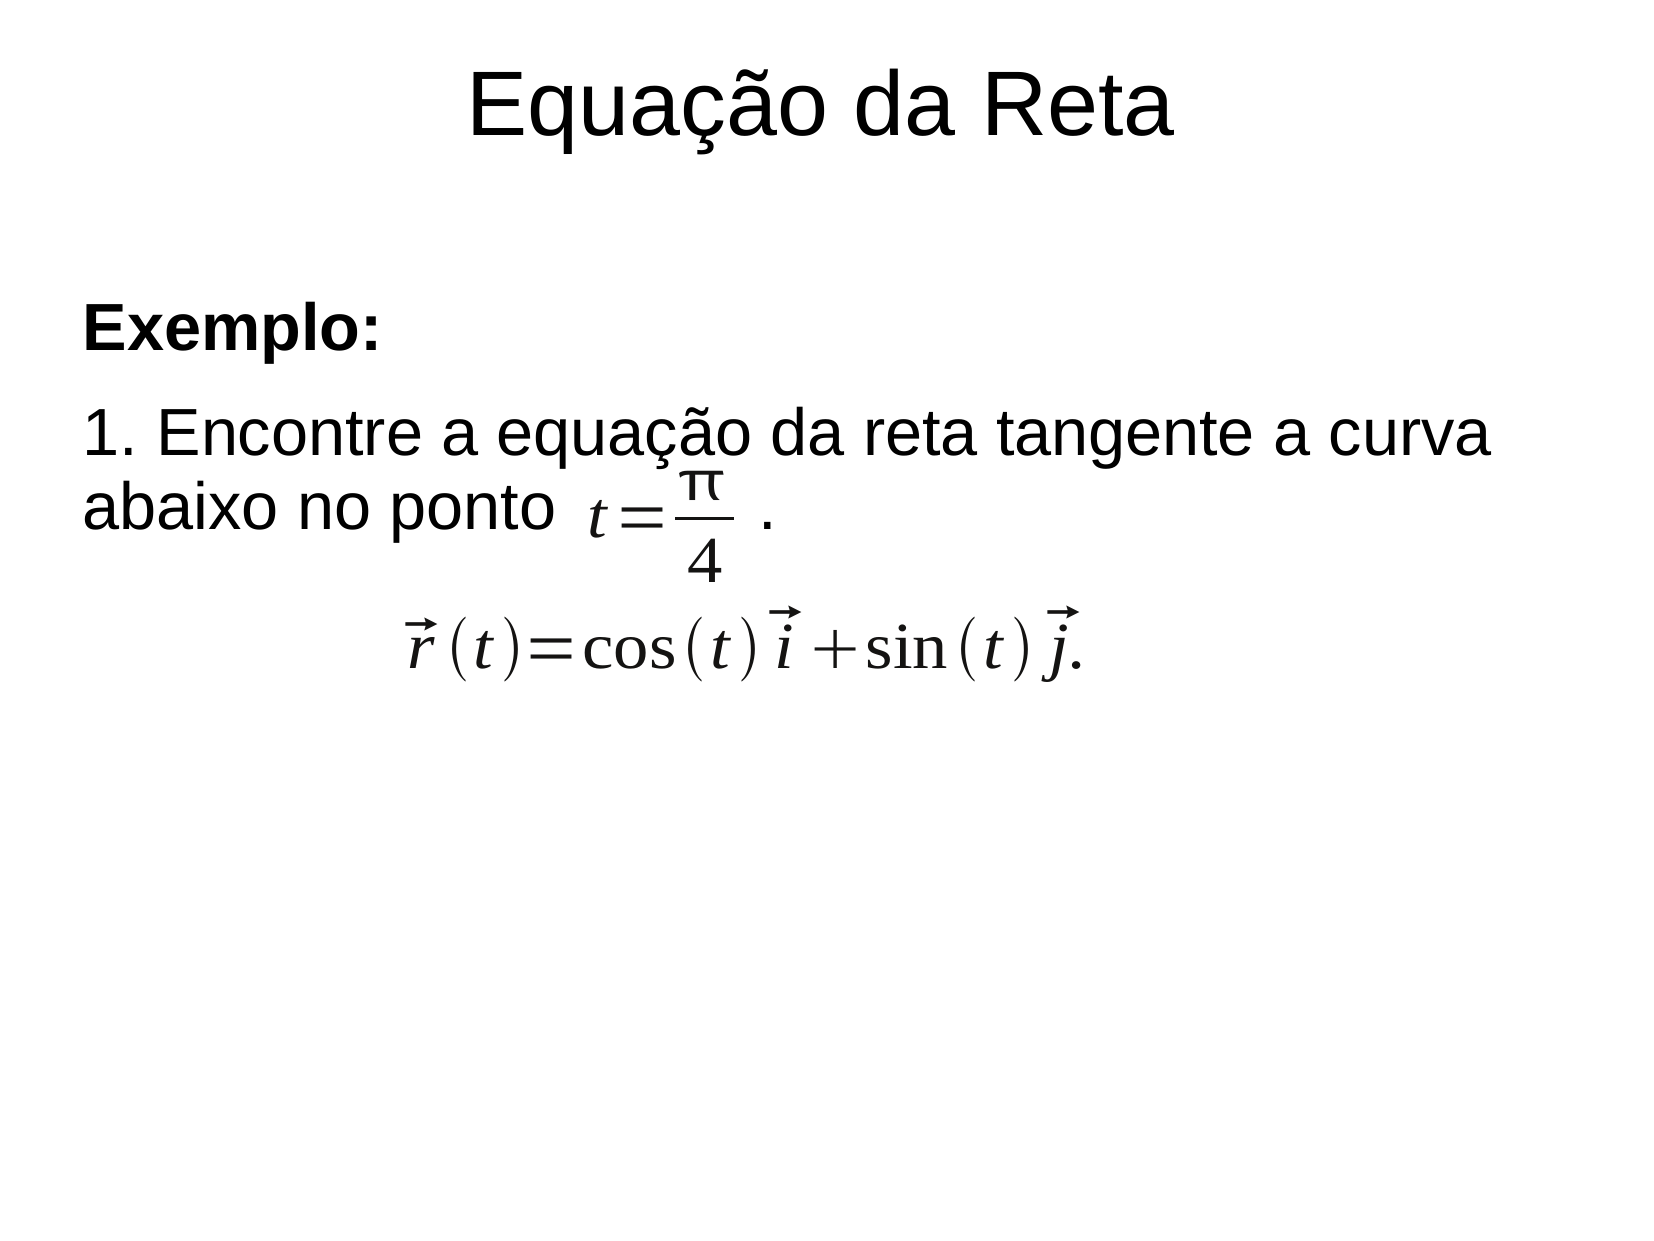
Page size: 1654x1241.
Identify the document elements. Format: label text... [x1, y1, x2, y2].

list Exemplo: 1. Encontre a equação da reta tangente a curva abaixo no ponto . [82, 290, 1571, 1094]
chart [581, 447, 745, 597]
title Equação da Reta [77, 0, 1566, 208]
chart [395, 602, 1094, 687]
